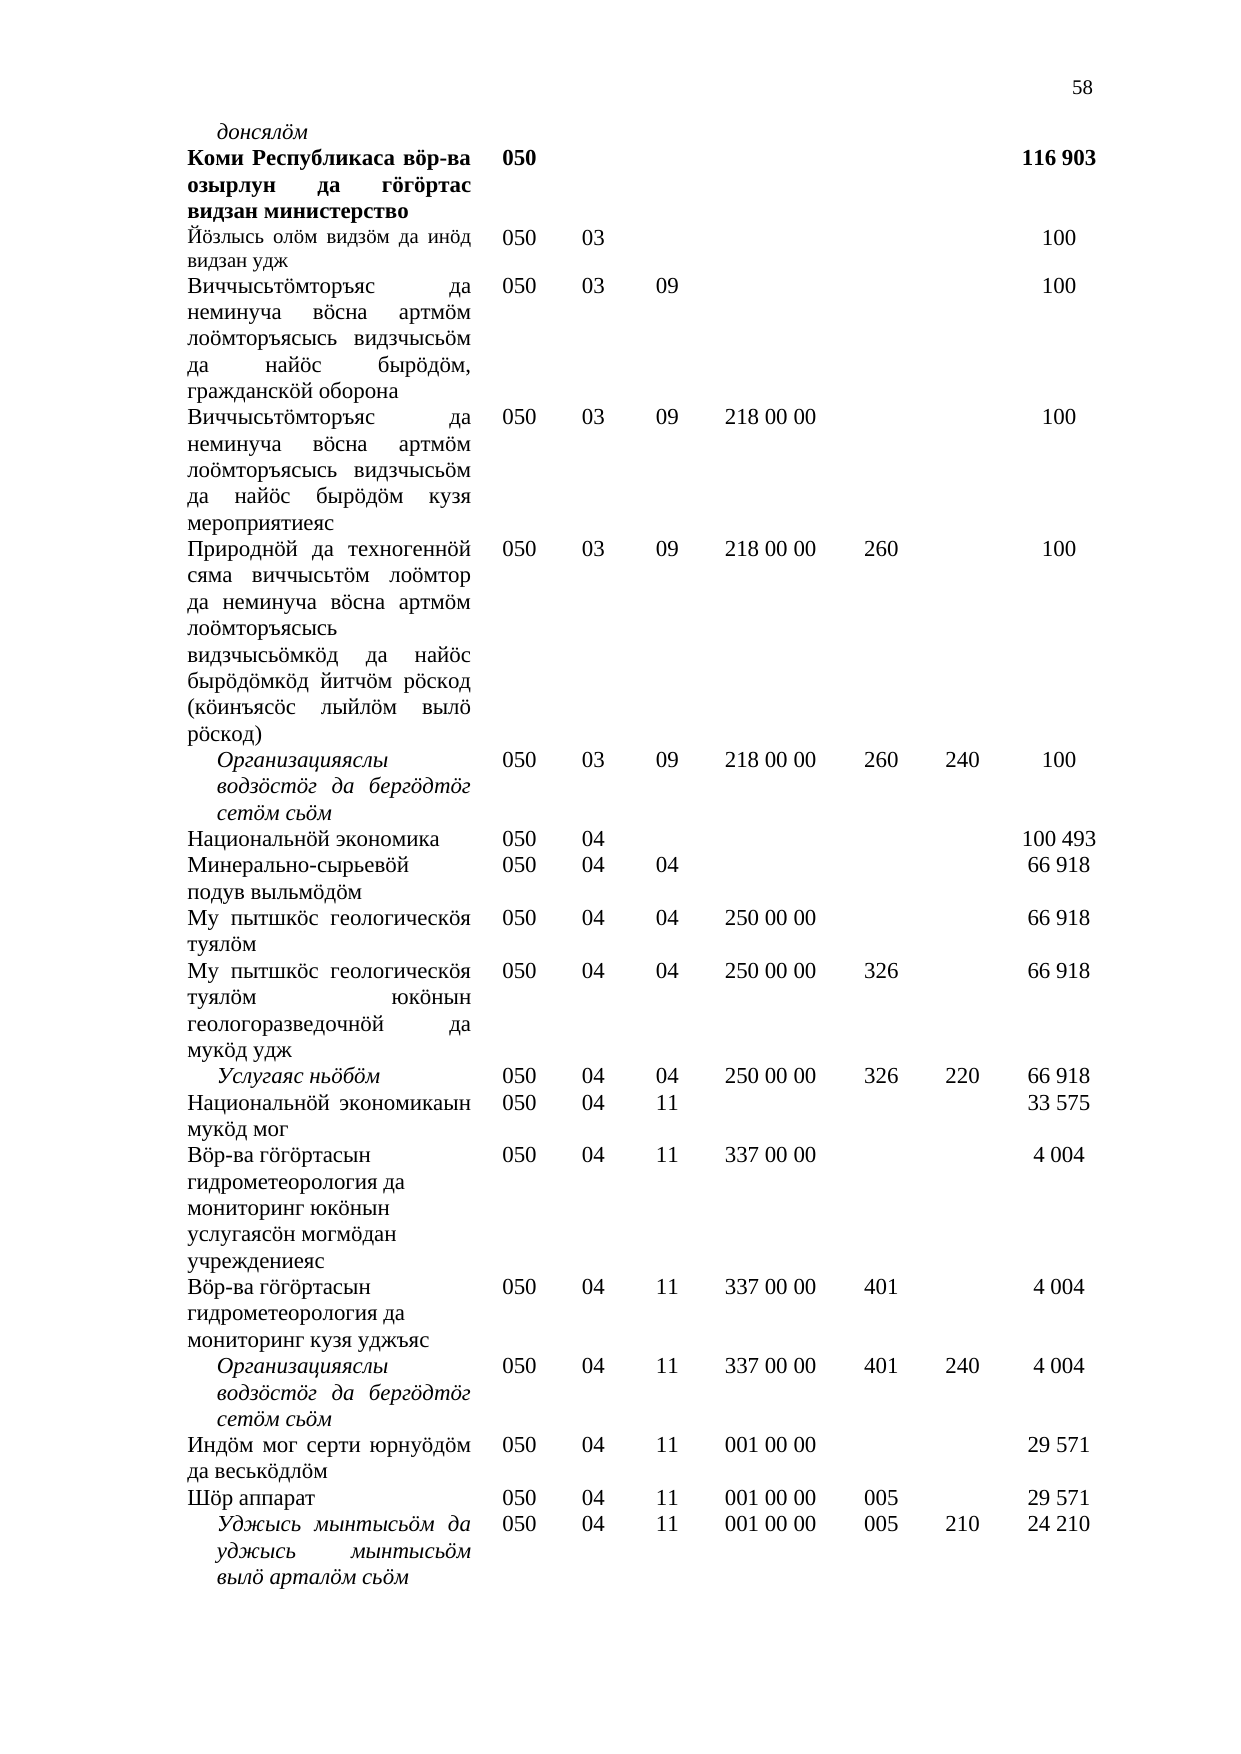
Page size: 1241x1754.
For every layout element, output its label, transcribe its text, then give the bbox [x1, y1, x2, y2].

table_cell 050 [482, 825, 556, 851]
table_cell [837, 1141, 925, 1273]
table_cell 337 00 00 [704, 1352, 837, 1431]
table_cell Организацияяслы водзöстöг да бергöдтöг сетöм сьöм [176, 746, 482, 825]
table_cell [925, 1484, 999, 1510]
table_cell донсялöм [176, 118, 482, 144]
table_cell 220 [925, 1062, 999, 1089]
table_cell 09 [630, 746, 704, 825]
table_cell [630, 145, 704, 223]
table_cell 050 [482, 404, 556, 535]
table_cell 04 [556, 1484, 630, 1510]
table_cell [630, 118, 704, 144]
table_cell 050 [482, 957, 556, 1062]
table_cell [556, 145, 630, 223]
table_cell 100 493 [999, 825, 1118, 851]
table_cell 04 [630, 851, 704, 904]
table_cell 050 [482, 1141, 556, 1273]
table_cell [925, 1431, 999, 1484]
table_cell Виччысьтöмторъяс да неминуча вöсна артмöм лоöмторъясысь видзчысьöм да найöс бырöдöм кузя мероприятиеяс [176, 404, 482, 535]
table_cell [630, 224, 704, 272]
table_cell 100 [999, 746, 1118, 825]
table_cell 11 [630, 1089, 704, 1141]
table_cell 66 918 [999, 957, 1118, 1062]
table_cell 03 [556, 224, 630, 272]
table_cell 09 [630, 272, 704, 403]
table_cell 04 [556, 1431, 630, 1484]
table_cell 04 [556, 957, 630, 1062]
table_cell [999, 118, 1118, 144]
table_cell 005 [837, 1510, 925, 1589]
table_cell 03 [556, 404, 630, 535]
table_cell 100 [999, 535, 1118, 746]
table_cell 11 [630, 1273, 704, 1352]
table_cell 11 [630, 1141, 704, 1273]
table_cell [837, 145, 925, 223]
table_cell [837, 118, 925, 144]
table_cell 050 [482, 272, 556, 403]
table_cell 24 210 [999, 1510, 1118, 1589]
table_cell 04 [556, 1510, 630, 1589]
table_cell 4 004 [999, 1273, 1118, 1352]
table_cell Му пытшкöс геологическöя туялöм [176, 904, 482, 957]
table_cell [925, 1273, 999, 1352]
table_cell 240 [925, 1352, 999, 1431]
table_cell 050 [482, 145, 556, 223]
table_cell 250 00 00 [704, 904, 837, 957]
table_cell 09 [630, 535, 704, 746]
table_cell 11 [630, 1431, 704, 1484]
table_cell 050 [482, 904, 556, 957]
table_cell Национальнöй экономика [176, 825, 482, 851]
table_cell 03 [556, 535, 630, 746]
table_cell 050 [482, 1510, 556, 1589]
table_cell 100 [999, 272, 1118, 403]
table_cell [925, 1141, 999, 1273]
table_cell 001 00 00 [704, 1431, 837, 1484]
table_cell [837, 825, 925, 851]
table_cell 04 [556, 1141, 630, 1273]
table_cell [704, 1089, 837, 1141]
table_cell 218 00 00 [704, 404, 837, 535]
table_cell Минерально-сырьевöй подув выльмöдöм [176, 851, 482, 904]
table_cell Коми Республикаса вöр-ва озырлун да гöгöртас видзан министерство [176, 145, 482, 223]
table_cell [630, 825, 704, 851]
table_cell 09 [630, 404, 704, 535]
table_cell 050 [482, 1273, 556, 1352]
table_cell 11 [630, 1484, 704, 1510]
table_cell 250 00 00 [704, 1062, 837, 1089]
table_cell 050 [482, 746, 556, 825]
table_cell 04 [556, 851, 630, 904]
table_cell Национальнöй экономикаын мукöд мог [176, 1089, 482, 1141]
table_cell [482, 118, 556, 144]
table_cell 04 [630, 904, 704, 957]
table_cell Индöм мог серти юрнуöдöм да веськöдлöм [176, 1431, 482, 1484]
table_cell 326 [837, 1062, 925, 1089]
table_cell 04 [556, 1352, 630, 1431]
table_cell 04 [556, 904, 630, 957]
table_cell 04 [630, 957, 704, 1062]
table_cell 050 [482, 1431, 556, 1484]
table_cell [837, 904, 925, 957]
table_cell [704, 825, 837, 851]
table_cell [925, 404, 999, 535]
table_cell 401 [837, 1352, 925, 1431]
table_cell [837, 851, 925, 904]
table_cell Услугаяс ньöбöм [176, 1062, 482, 1089]
table_cell [704, 272, 837, 403]
table_cell 005 [837, 1484, 925, 1510]
table_cell [925, 118, 999, 144]
table_cell 03 [556, 272, 630, 403]
table_cell [925, 957, 999, 1062]
table_cell 04 [556, 1089, 630, 1141]
table_cell Му пытшкöс геологическöя туялöм юкöнын геологоразведочнöй да мукöд удж [176, 957, 482, 1062]
table_cell [925, 851, 999, 904]
table_cell 66 918 [999, 904, 1118, 957]
table_cell [837, 272, 925, 403]
table_cell 250 00 00 [704, 957, 837, 1062]
table_cell 100 [999, 404, 1118, 535]
table_cell Вöр-ва гöгöртасын гидрометеорология да мониторинг юкöнын услугаясöн могмöдан учреждениеяс [176, 1141, 482, 1273]
table_cell 11 [630, 1352, 704, 1431]
table_cell 050 [482, 535, 556, 746]
table_cell Шöр аппарат [176, 1484, 482, 1510]
table_cell Йöзлысь олöм видзöм да инöд видзан удж [176, 224, 482, 272]
table_cell 4 004 [999, 1352, 1118, 1431]
table_cell [837, 1089, 925, 1141]
table_cell 050 [482, 1089, 556, 1141]
table_cell 33 575 [999, 1089, 1118, 1141]
table_cell 66 918 [999, 851, 1118, 904]
table_cell [837, 1431, 925, 1484]
table_cell [704, 118, 837, 144]
table_cell 04 [556, 825, 630, 851]
table_cell 218 00 00 [704, 535, 837, 746]
table_cell 03 [556, 746, 630, 825]
table_cell [925, 224, 999, 272]
table_cell Природнöй да техногеннöй сяма виччысьтöм лоöмтор да неминуча вöсна артмöм лоöмторъясысь видзчысьöмкöд да найöс бырöдöмкöд йитчöм рöскод (кöинъясöс лыйлöм вылö рöскод) [176, 535, 482, 746]
table_cell 260 [837, 746, 925, 825]
table_cell 260 [837, 535, 925, 746]
table_cell 29 571 [999, 1431, 1118, 1484]
table_cell 240 [925, 746, 999, 825]
table_cell [704, 851, 837, 904]
table_cell [556, 118, 630, 144]
table_cell 401 [837, 1273, 925, 1352]
table_cell 116 903 [999, 145, 1118, 223]
table_cell 66 918 [999, 1062, 1118, 1089]
table_cell 050 [482, 851, 556, 904]
table_cell 218 00 00 [704, 746, 837, 825]
table_cell [704, 145, 837, 223]
table_cell 100 [999, 224, 1118, 272]
table_cell 04 [630, 1062, 704, 1089]
table_cell 050 [482, 1484, 556, 1510]
table_cell Виччысьтöмторъяс да неминуча вöсна артмöм лоöмторъясысь видзчысьöм да найöс бырöдöм, гражданскöй оборона [176, 272, 482, 403]
table_cell 326 [837, 957, 925, 1062]
table_cell Организацияяслы водзöстöг да бергöдтöг сетöм сьöм [176, 1352, 482, 1431]
table_cell [925, 535, 999, 746]
table_cell [925, 272, 999, 403]
table_cell 050 [482, 1352, 556, 1431]
table_cell 29 571 [999, 1484, 1118, 1510]
table_cell [837, 404, 925, 535]
table_cell 050 [482, 1062, 556, 1089]
table_cell [925, 145, 999, 223]
table_cell [925, 1089, 999, 1141]
table_cell 11 [630, 1510, 704, 1589]
table_cell 337 00 00 [704, 1141, 837, 1273]
table_cell [925, 825, 999, 851]
table_cell 04 [556, 1062, 630, 1089]
table_cell 210 [925, 1510, 999, 1589]
table_cell 4 004 [999, 1141, 1118, 1273]
table_cell 337 00 00 [704, 1273, 837, 1352]
table_cell 04 [556, 1273, 630, 1352]
table_cell 050 [482, 224, 556, 272]
table_cell Уджысь мынтысьöм да уджысь мынтысьöм вылö арталöм сьöм [176, 1510, 482, 1589]
table_cell 001 00 00 [704, 1484, 837, 1510]
table_cell [925, 904, 999, 957]
table_cell [837, 224, 925, 272]
table_cell [704, 224, 837, 272]
table_cell 001 00 00 [704, 1510, 837, 1589]
table_cell Вöр-ва гöгöртасын гидрометеорология да мониторинг кузя уджъяс [176, 1273, 482, 1352]
